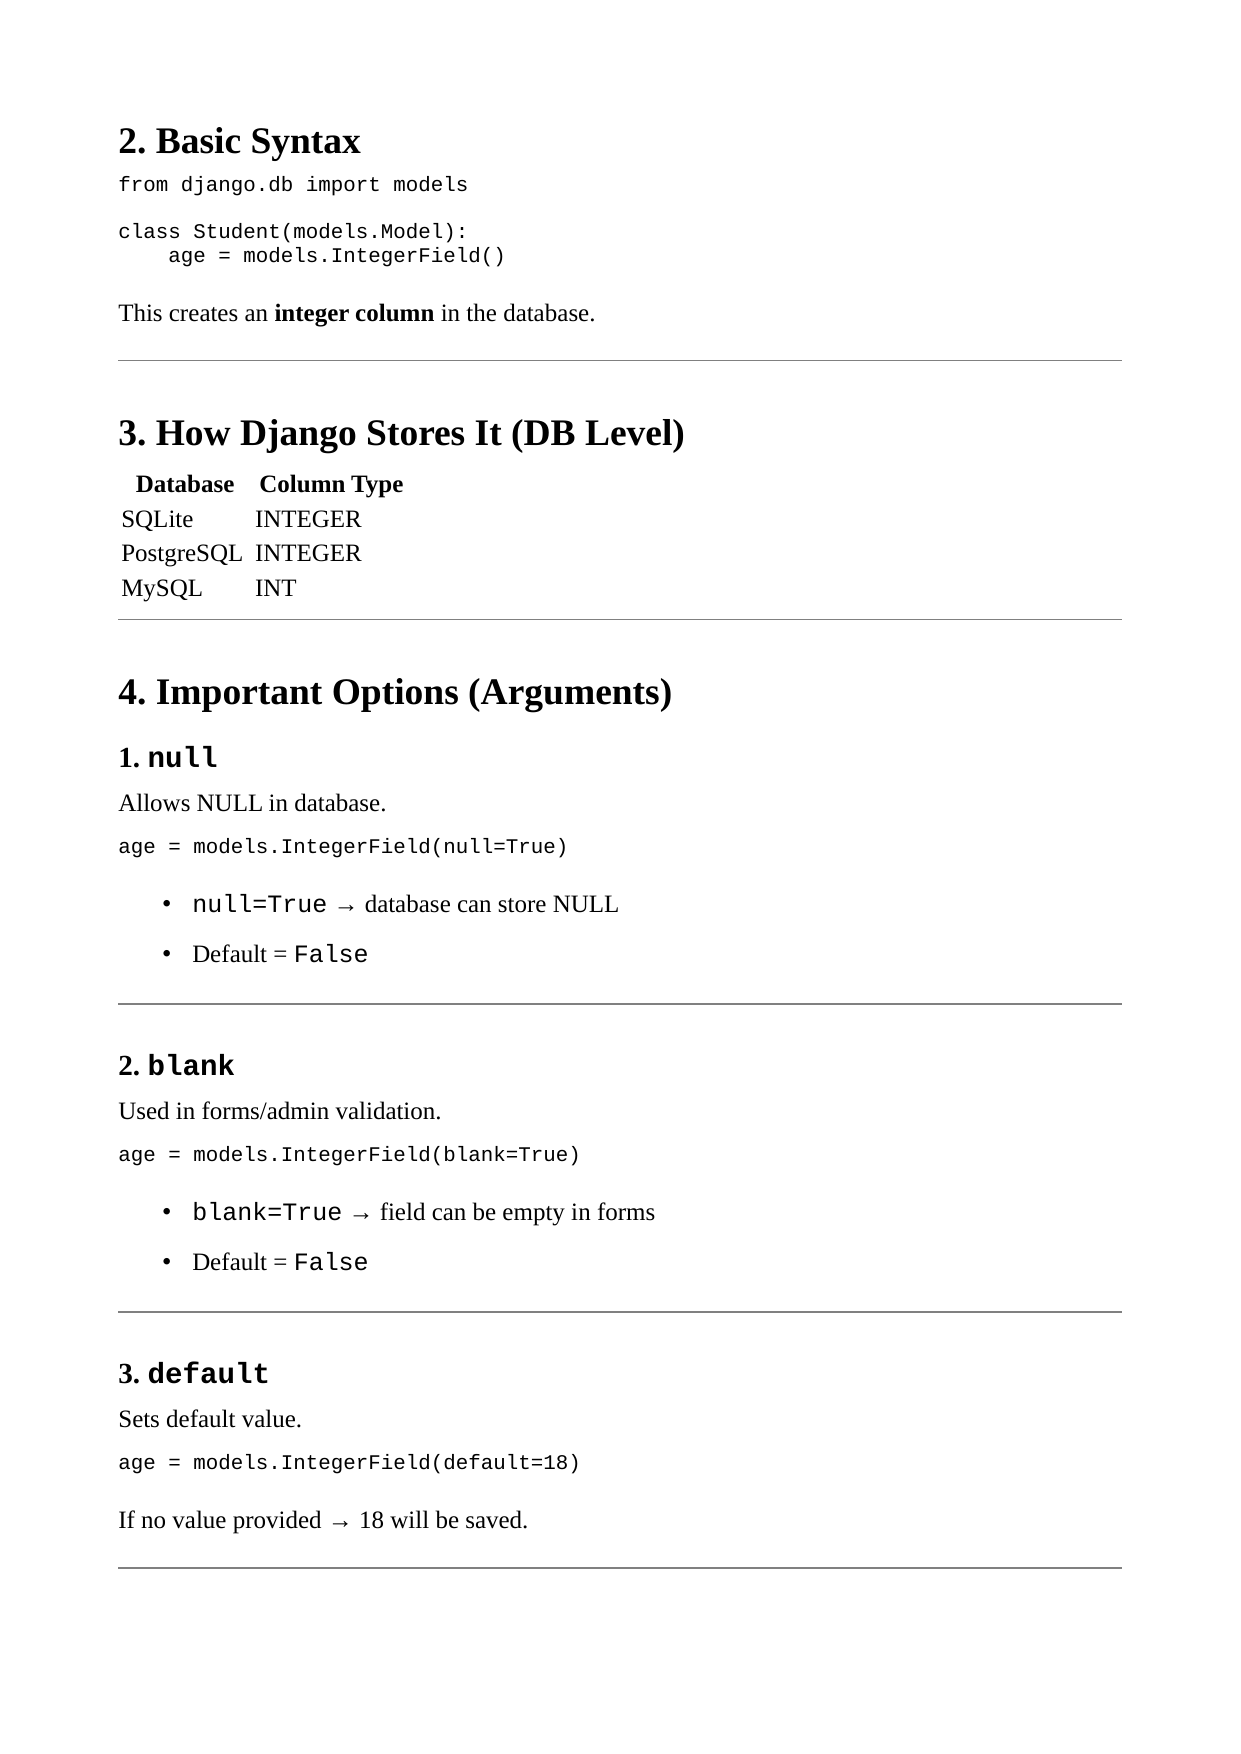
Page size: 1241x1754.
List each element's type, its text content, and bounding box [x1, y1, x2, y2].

table_cell SQLite [118, 501, 252, 535]
text age = models.IntegerField(null=True) [118, 836, 1122, 859]
table_cell INT [252, 570, 411, 604]
text age = models.IntegerField(blank=True) [118, 1144, 1122, 1168]
subtitle 2. blank [118, 1048, 1122, 1084]
list null=True → database can store NULL [162, 889, 1122, 920]
list blank=True → field can be empty in forms [162, 1197, 1122, 1228]
text Sets default value. [118, 1404, 1122, 1433]
table_header Column Type [252, 466, 411, 501]
subtitle 4. Important Options (Arguments) [118, 669, 1122, 713]
text Used in forms/admin validation. [118, 1096, 1122, 1125]
text Allows NULL in database. [118, 788, 1122, 817]
list Default = False [162, 1247, 1122, 1278]
subtitle 1. null [118, 740, 1122, 776]
subtitle 2. Basic Syntax [118, 118, 1122, 161]
table_cell INTEGER [252, 535, 411, 570]
subtitle 3. How Django Stores It (DB Level) [118, 411, 1122, 454]
table_cell PostgreSQL [118, 535, 252, 570]
text from django.db import models [118, 174, 1122, 197]
table_header Database [118, 466, 252, 501]
list Default = False [162, 939, 1122, 970]
text age = models.IntegerField(default=18) [118, 1452, 1122, 1476]
table_cell MySQL [118, 570, 252, 604]
text This creates an integer column in the database. [118, 298, 1122, 327]
text age = models.IntegerField() [118, 245, 1122, 268]
subtitle 3. default [118, 1356, 1122, 1392]
text If no value provided → 18 will be saved. [118, 1505, 1122, 1534]
table_cell INTEGER [252, 501, 411, 535]
text class Student(models.Model): [118, 221, 1122, 245]
